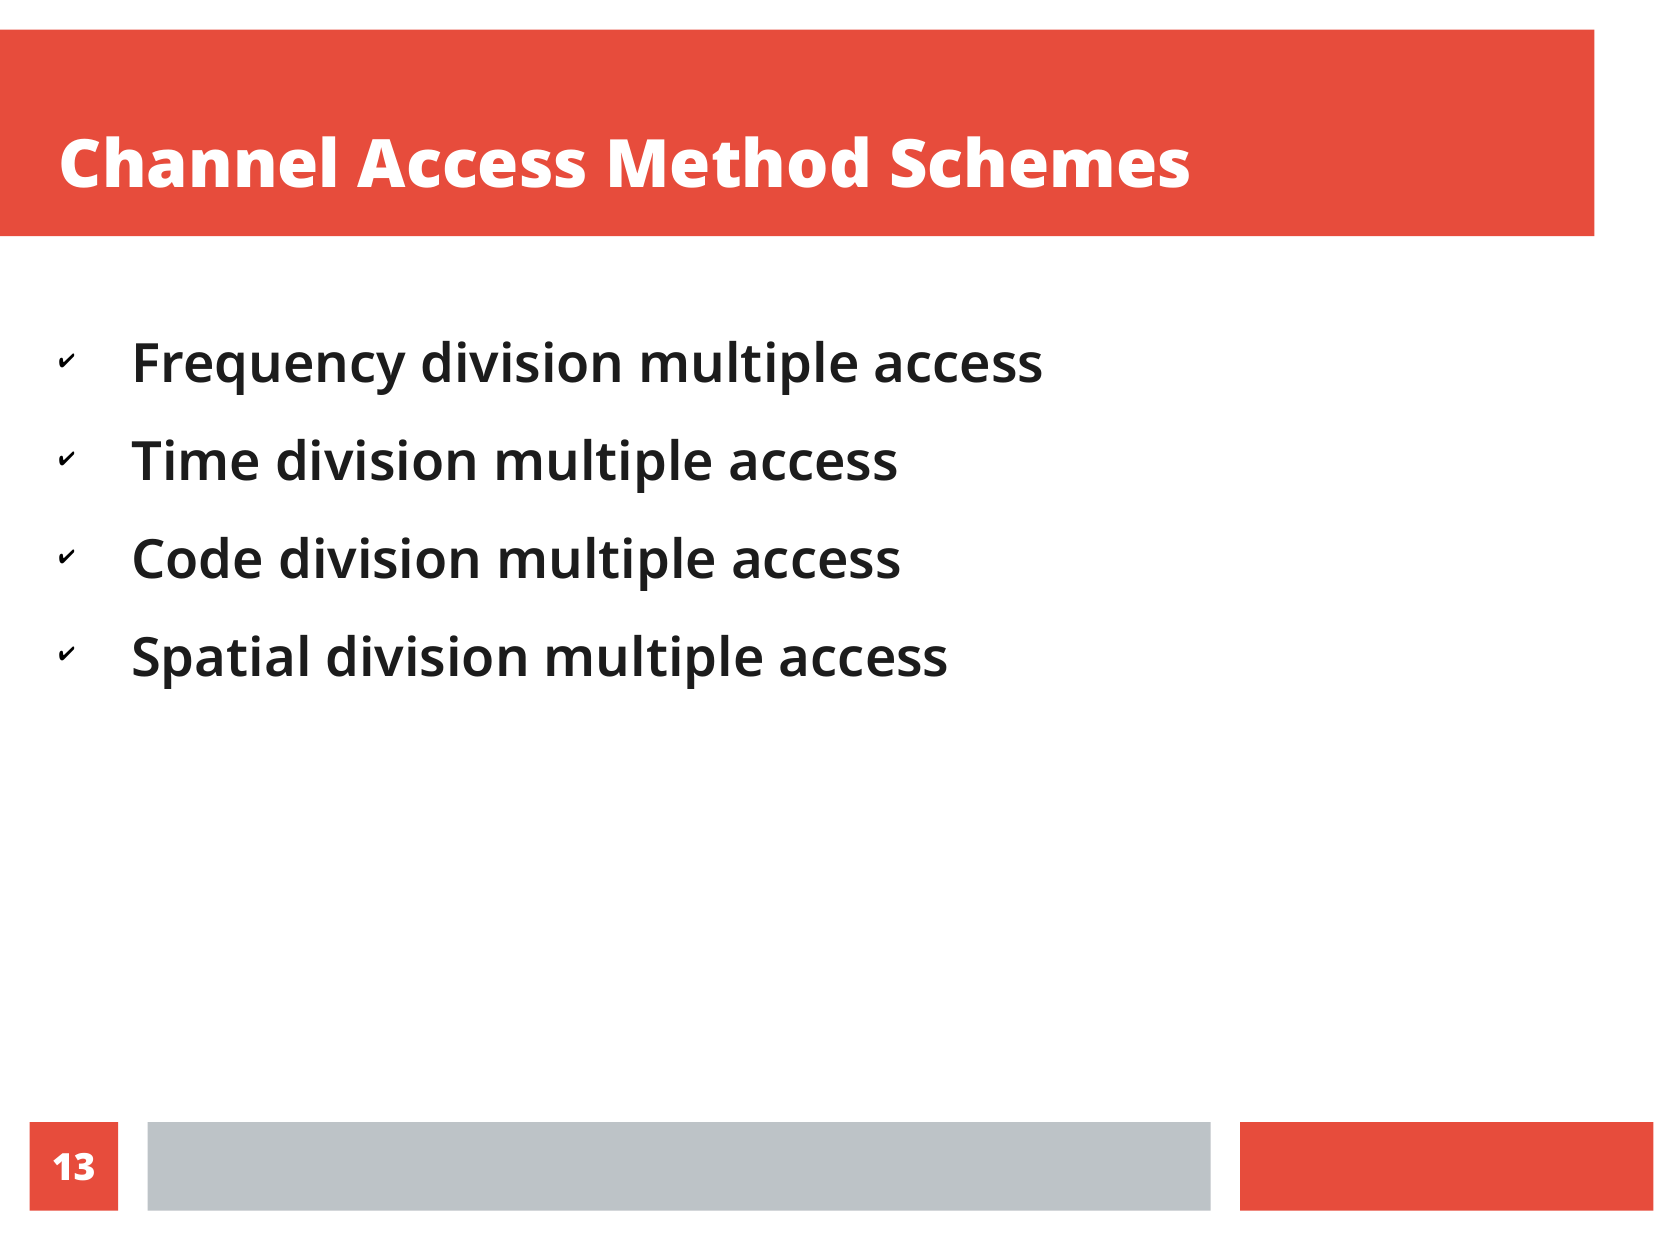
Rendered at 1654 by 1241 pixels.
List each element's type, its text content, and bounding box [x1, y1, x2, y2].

list Frequency division multiple access Time division multiple access Code division multiple access Spatial division multiple access [59, 324, 1565, 1093]
title Channel Access Method Schemes [59, 59, 1595, 207]
